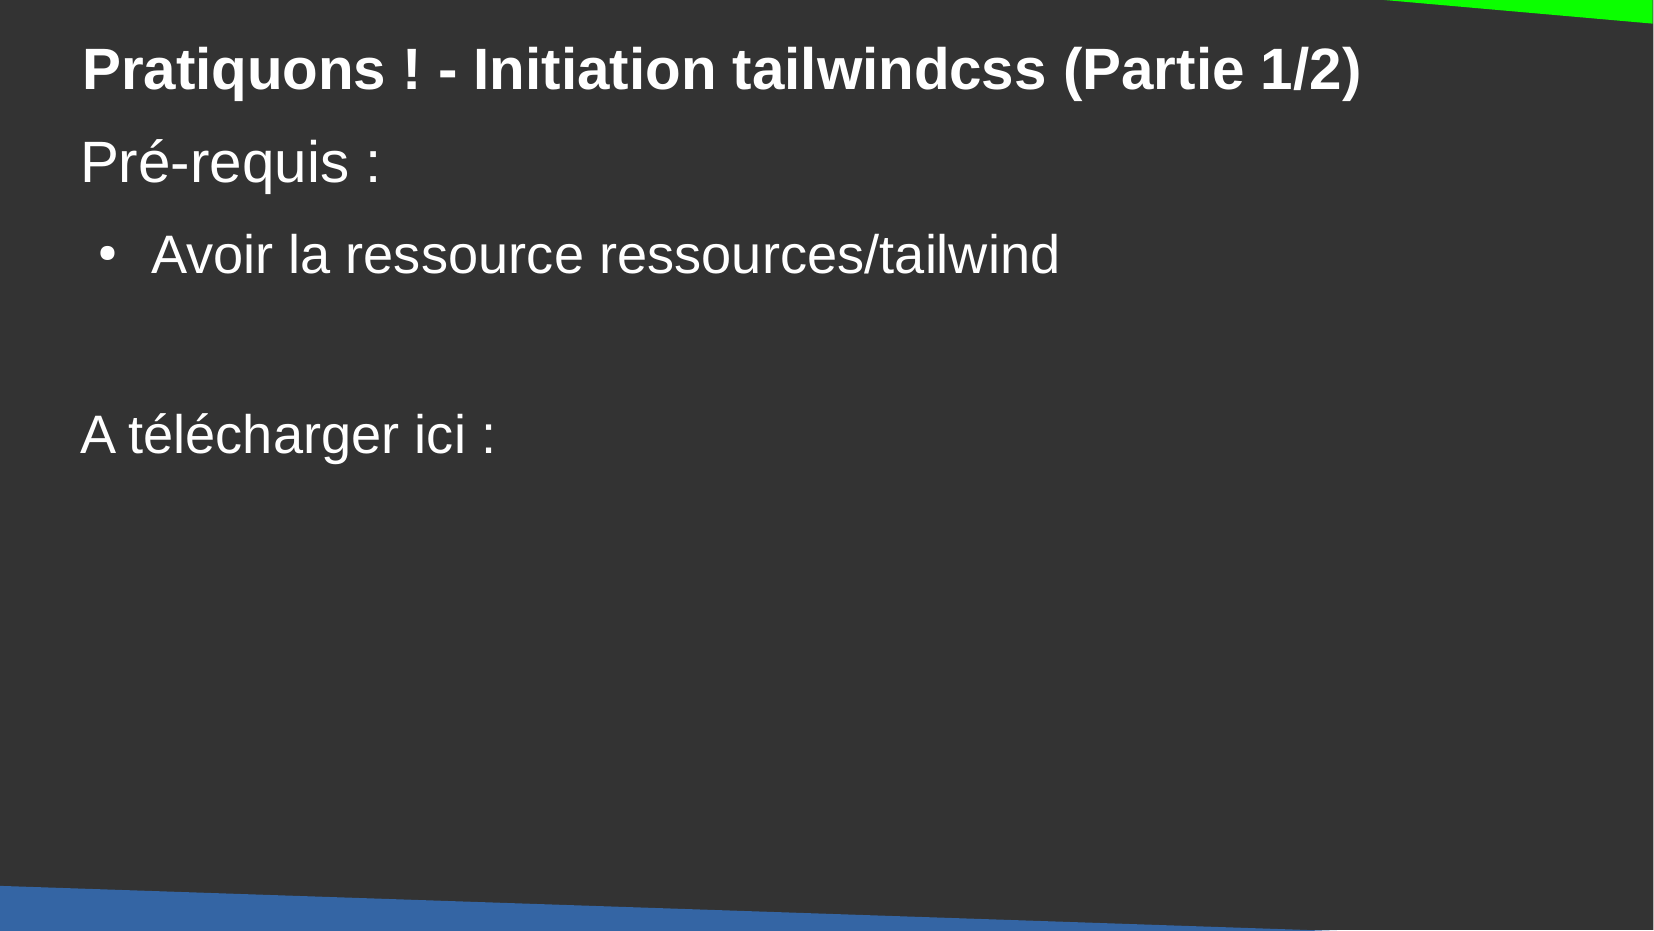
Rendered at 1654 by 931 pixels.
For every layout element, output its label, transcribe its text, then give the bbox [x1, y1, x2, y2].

title Pratiquons ! - Initiation tailwindcss (Partie 1/2) [82, 37, 1571, 114]
list Pré-requis : Avoir la ressource ressources/tailwind A télécharger ici : [80, 129, 1620, 715]
text_box [0, 885, 1337, 931]
text_box [1384, 0, 1653, 24]
